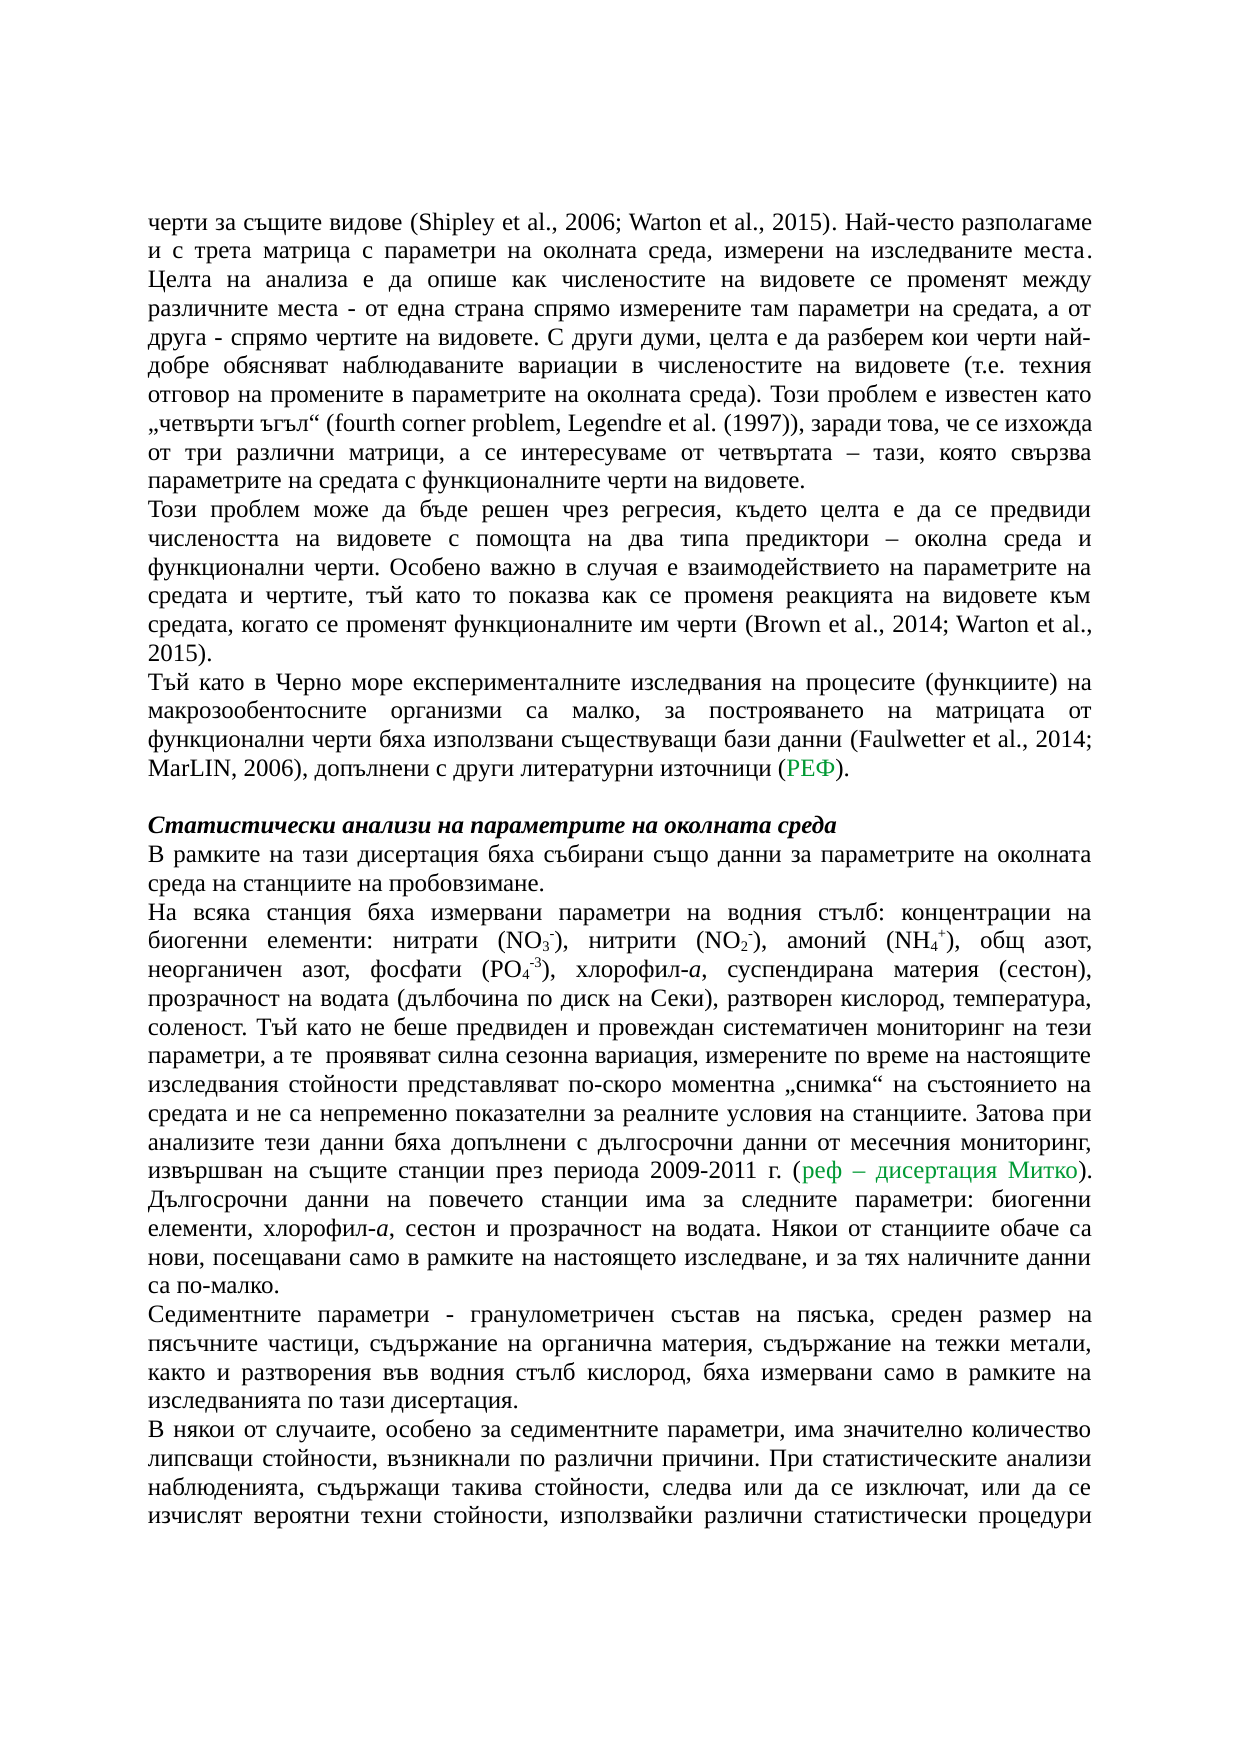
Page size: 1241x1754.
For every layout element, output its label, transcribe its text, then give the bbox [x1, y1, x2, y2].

text В някои от случаите, особено за седиментните параметри, има значително количество липсващи стойности, възникнали по различни причини. При статистическите анализи наблюденията, съдържащи такива стойности, следва или да се изключат, или да се изчислят вероятни техни стойности, използвайки различни статистически процедури [148, 1414, 1093, 1529]
text черти за същите видове (Shipley et al., 2006; Warton et al., 2015). Най-често разполагаме и с трета матрица с параметри на околната среда, измерени на изследваните места. Целта на анализа е да опише как численостите на видовете се променят между различните места - от една страна спрямо измерените там параметри на средата, а от друга - спрямо чертите на видовете. С други думи, целта е да разберем кои черти най-добре обясняват наблюдаваните вариации в численостите на видовете (т.е. техния отговор на промените в параметрите на околната среда). Този проблем е известен като „четвърти ъгъл“ (fourth corner problem, Legendre et al. (1997)), заради това, че се изхожда от три различни матрици, а се интересуваме от четвъртата – тази, която свързва параметрите на средата с функционалните черти на видовете. [148, 207, 1093, 494]
text Този проблем може да бъде решен чрез регресия, където целта е да се предвиди числеността на видовете с помощта на два типа предиктори – околна среда и функционални черти. Особено важно в случая е взаимодействието на параметрите на средата и чертите, тъй като то показва как се променя реакцията на видовете към средата, когато се променят функционалните им черти (Brown et al., 2014; Warton et al., 2015). [148, 494, 1093, 667]
text На всяка станция бяха измервани параметри на водния стълб: концентрации на биогенни елементи: нитрати (NO3-), нитрити (NO2-), амоний (NH4+), общ азот, неорганичен азот, фосфати (PO4-3), хлорофил-а, суспендирана материя (сестон), прозрачност на водата (дълбочина по диск на Секи), разтворен кислород, температура, соленост. Тъй като не беше предвиден и провеждан систематичен мониторинг на тези параметри, а те проявяват силна сезонна вариация, измерените по време на настоящите изследвания стойности представляват по-скоро моментна „снимка“ на състоянието на средата и не са непременно показателни за реалните условия на станциите. Затова при анализите тези данни бяха допълнени с дългосрочни данни от месечния мониторинг, извършван на същите станции през периода 2009-2011 г. (реф – дисертация Митко). Дългосрочни данни на повечето станции има за следните параметри: биогенни елементи, хлорофил-а, сестон и прозрачност на водата. Някои от станциите обаче са нови, посещавани само в рамките на настоящето изследване, и за тях наличните данни са по-малко. [148, 897, 1093, 1299]
text Седиментните параметри - гранулометричен състав на пясъка, среден размер на пясъчните частици, съдържание на органична материя, съдържание на тежки метали, както и разтворения във водния стълб кислород, бяха измервани само в рамките на изследванията по тази дисертация. [148, 1299, 1093, 1414]
text Статистически анализи на параметрите на околната среда [148, 810, 1093, 839]
text Тъй като в Черно море експерименталните изследвания на процесите (функциите) на макрозообентосните организми са малко, за построяването на матрицата от функционални черти бяха използвани съществуващи бази данни (Faulwetter et al., 2014; MarLIN, 2006), допълнени с други литературни източници (РЕФ). [148, 667, 1093, 782]
text В рамките на тази дисертация бяха събирани също данни за параметрите на околната среда на станциите на пробовзимане. [148, 839, 1093, 897]
